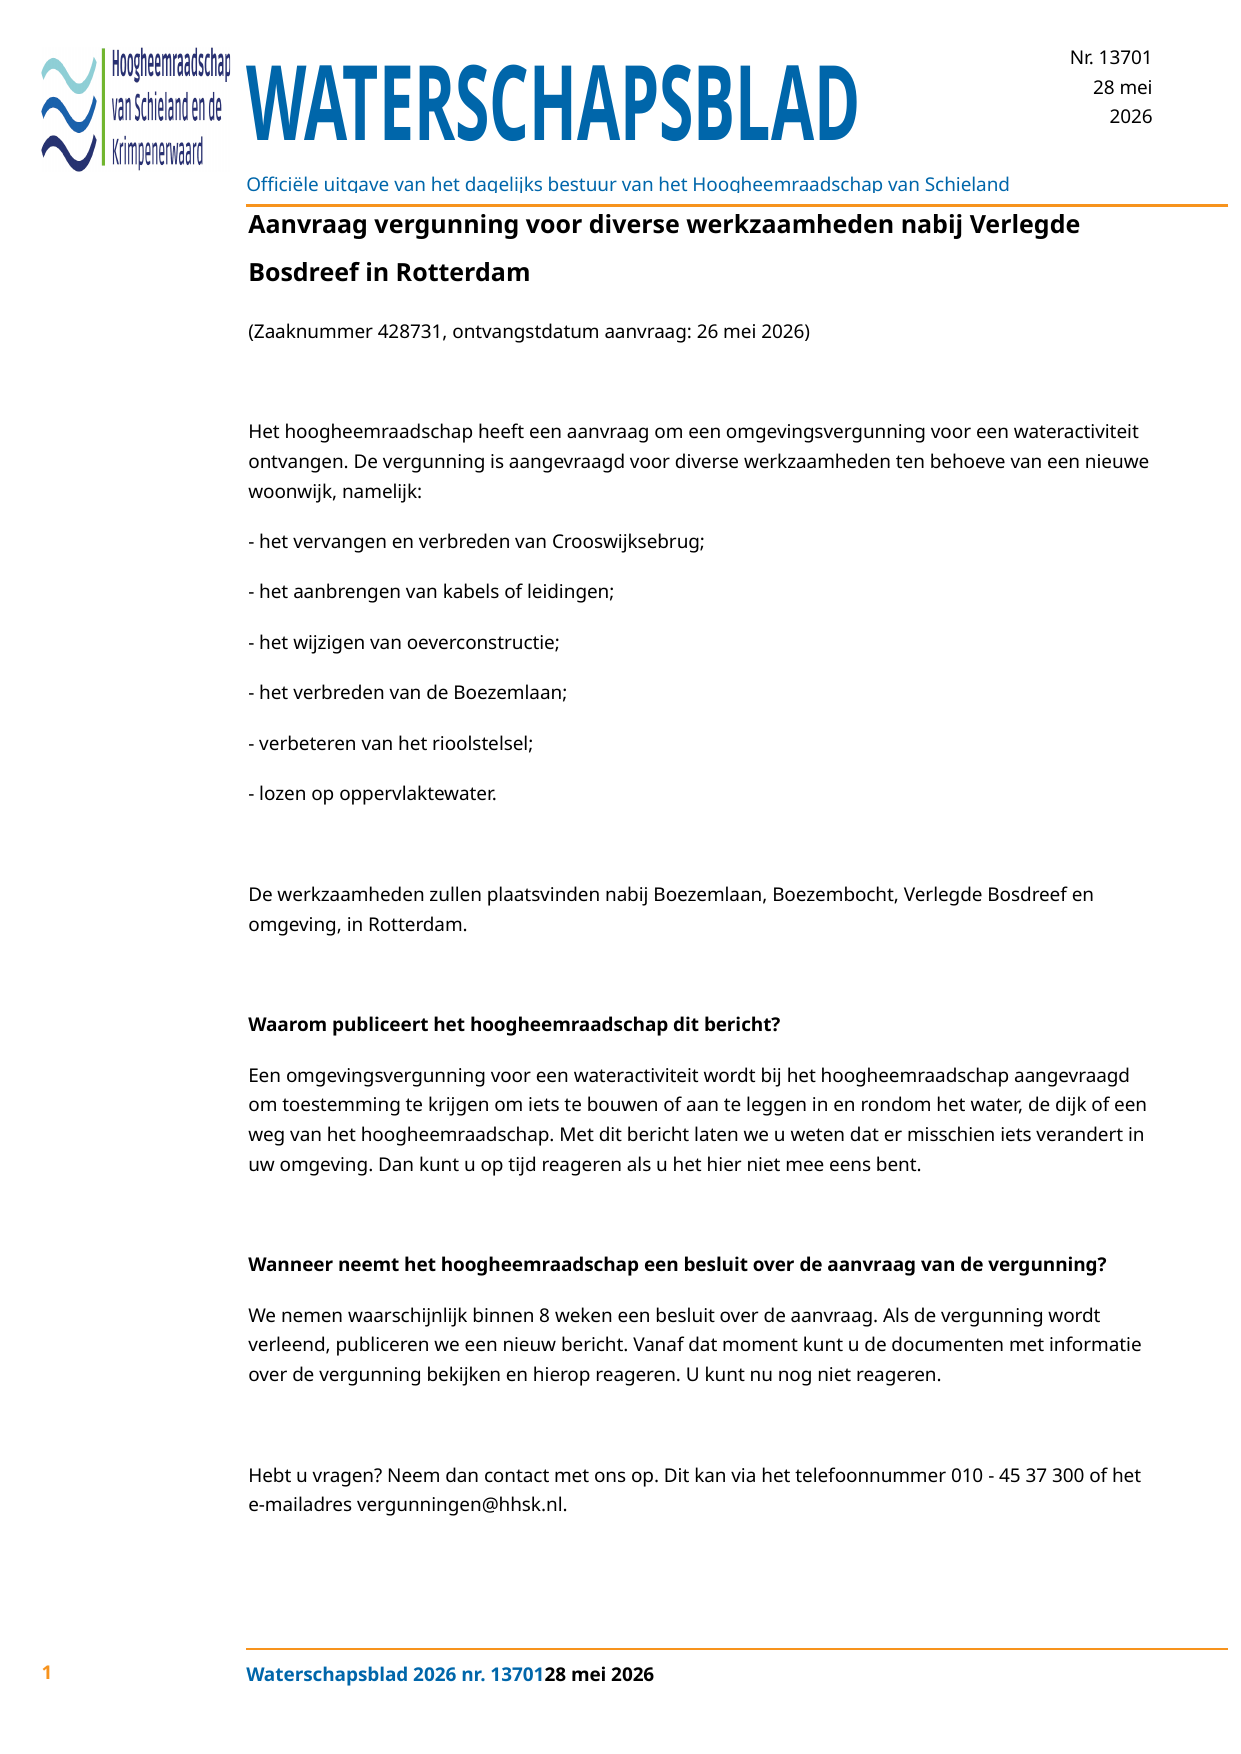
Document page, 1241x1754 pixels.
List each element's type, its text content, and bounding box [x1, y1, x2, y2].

picture [41, 47, 231, 172]
text - het wijzigen van oeverconstructie; [248, 629, 1152, 655]
text Een omgevingsvergunning voor een wateractiviteit wordt bij het hoogheemraadschap aangevraagd om toestemming te krijgen om iets te bouwen of aan te leggen in en rondom het water, de dijk of een weg van het hoogheemraadschap. Met dit bericht laten we u weten dat er misschien iets verandert in uw omgeving. Dan kunt u op tijd reageren als u het hier niet mee eens bent. [248, 1062, 1152, 1177]
text - het verbreden van de Boezemlaan; [248, 679, 1152, 705]
text De werkzaamheden zullen plaatsvinden nabij Boezemlaan, Boezembocht, Verlegde Bosdreef en omgeving, in Rotterdam. [248, 881, 1152, 937]
text Het hoogheemraadschap heeft een aanvraag om een omgevingsvergunning voor een wateractiviteit ontvangen. De vergunning is aangevraagd voor diverse werkzaamheden ten behoeve van een nieuwe woonwijk, namelijk: [248, 419, 1152, 504]
text - verbeteren van het rioolstelsel; [248, 730, 1152, 756]
text We nemen waarschijnlijk binnen 8 weken een besluit over de aanvraag. Als de vergunning wordt verleend, publiceren we een nieuw bericht. Vanaf dat moment kunt u de documenten met informatie over de vergunning bekijken en hierop reageren. U kunt nu nog niet reageren. [248, 1302, 1152, 1387]
text Wanneer neemt het hoogheemraadschap een besluit over de aanvraag van de vergunning? [248, 1252, 1152, 1277]
text Waarom publiceert het hoogheemraadschap dit bericht? [248, 1012, 1152, 1037]
text - het vervangen en verbreden van Crooswijksebrug; [248, 528, 1152, 554]
text Hebt u vragen? Neem dan contact met ons op. Dit kan via het telefoonnummer 010 - 45 37 300 of het e-mailadres vergunningen@hhsk.nl. [248, 1462, 1152, 1517]
text Aanvraag vergunning voor diverse werkzaamheden nabij Verlegde Bosdreef in Rotterdam [248, 207, 1152, 288]
text - het aanbrengen van kabels of leidingen; [248, 579, 1152, 604]
text - lozen op oppervlaktewater. [248, 780, 1152, 806]
text (Zaaknummer 428731, ontvangstdatum aanvraag: 26 mei 2026) [248, 318, 1152, 344]
